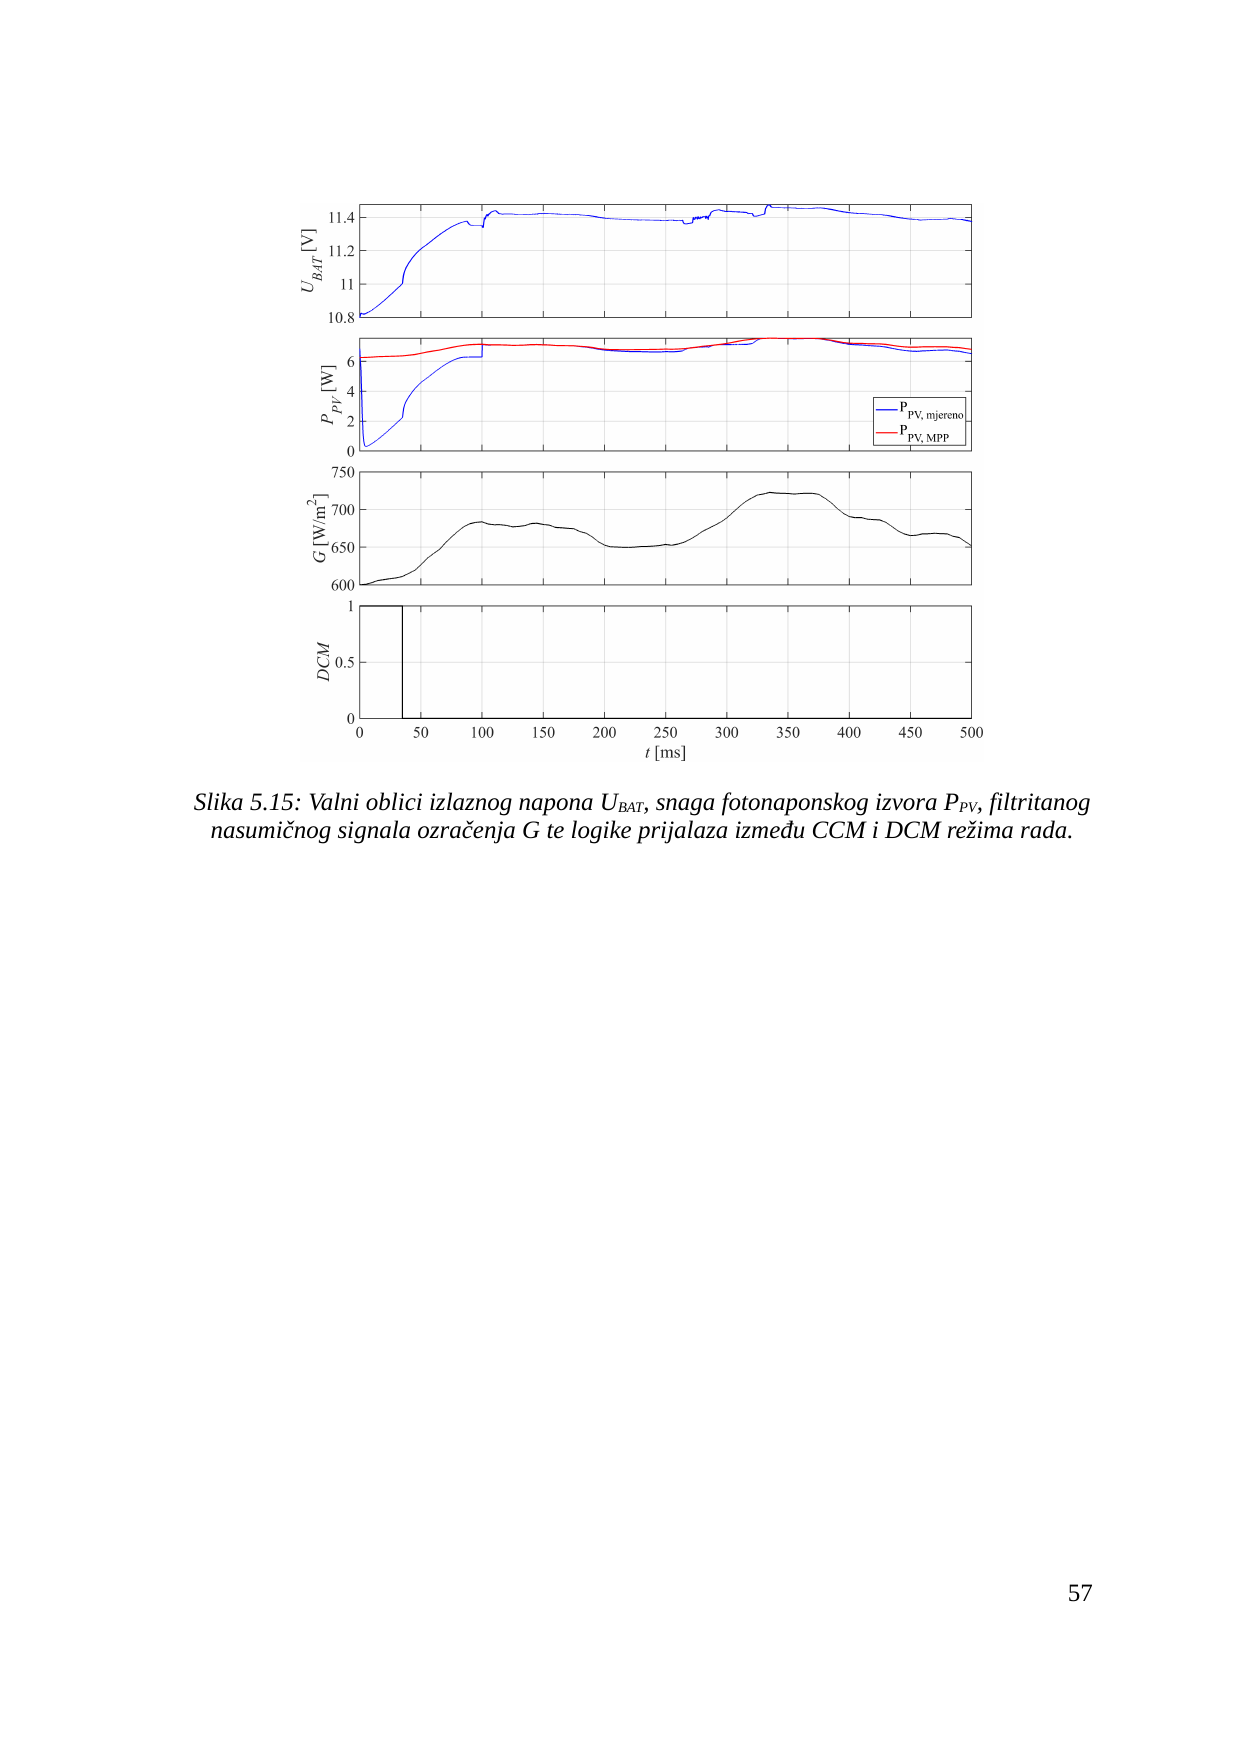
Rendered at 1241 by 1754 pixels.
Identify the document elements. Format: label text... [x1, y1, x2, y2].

picture [300, 203, 984, 762]
text Slika 5.15: Valni oblici izlaznog napona UBAT, snaga fotonaponskog izvora PPV, filtritanog nasumičnog signala ozračenja G te logike prijalaza između CCM i DCM režima rada. [177, 787, 1107, 844]
